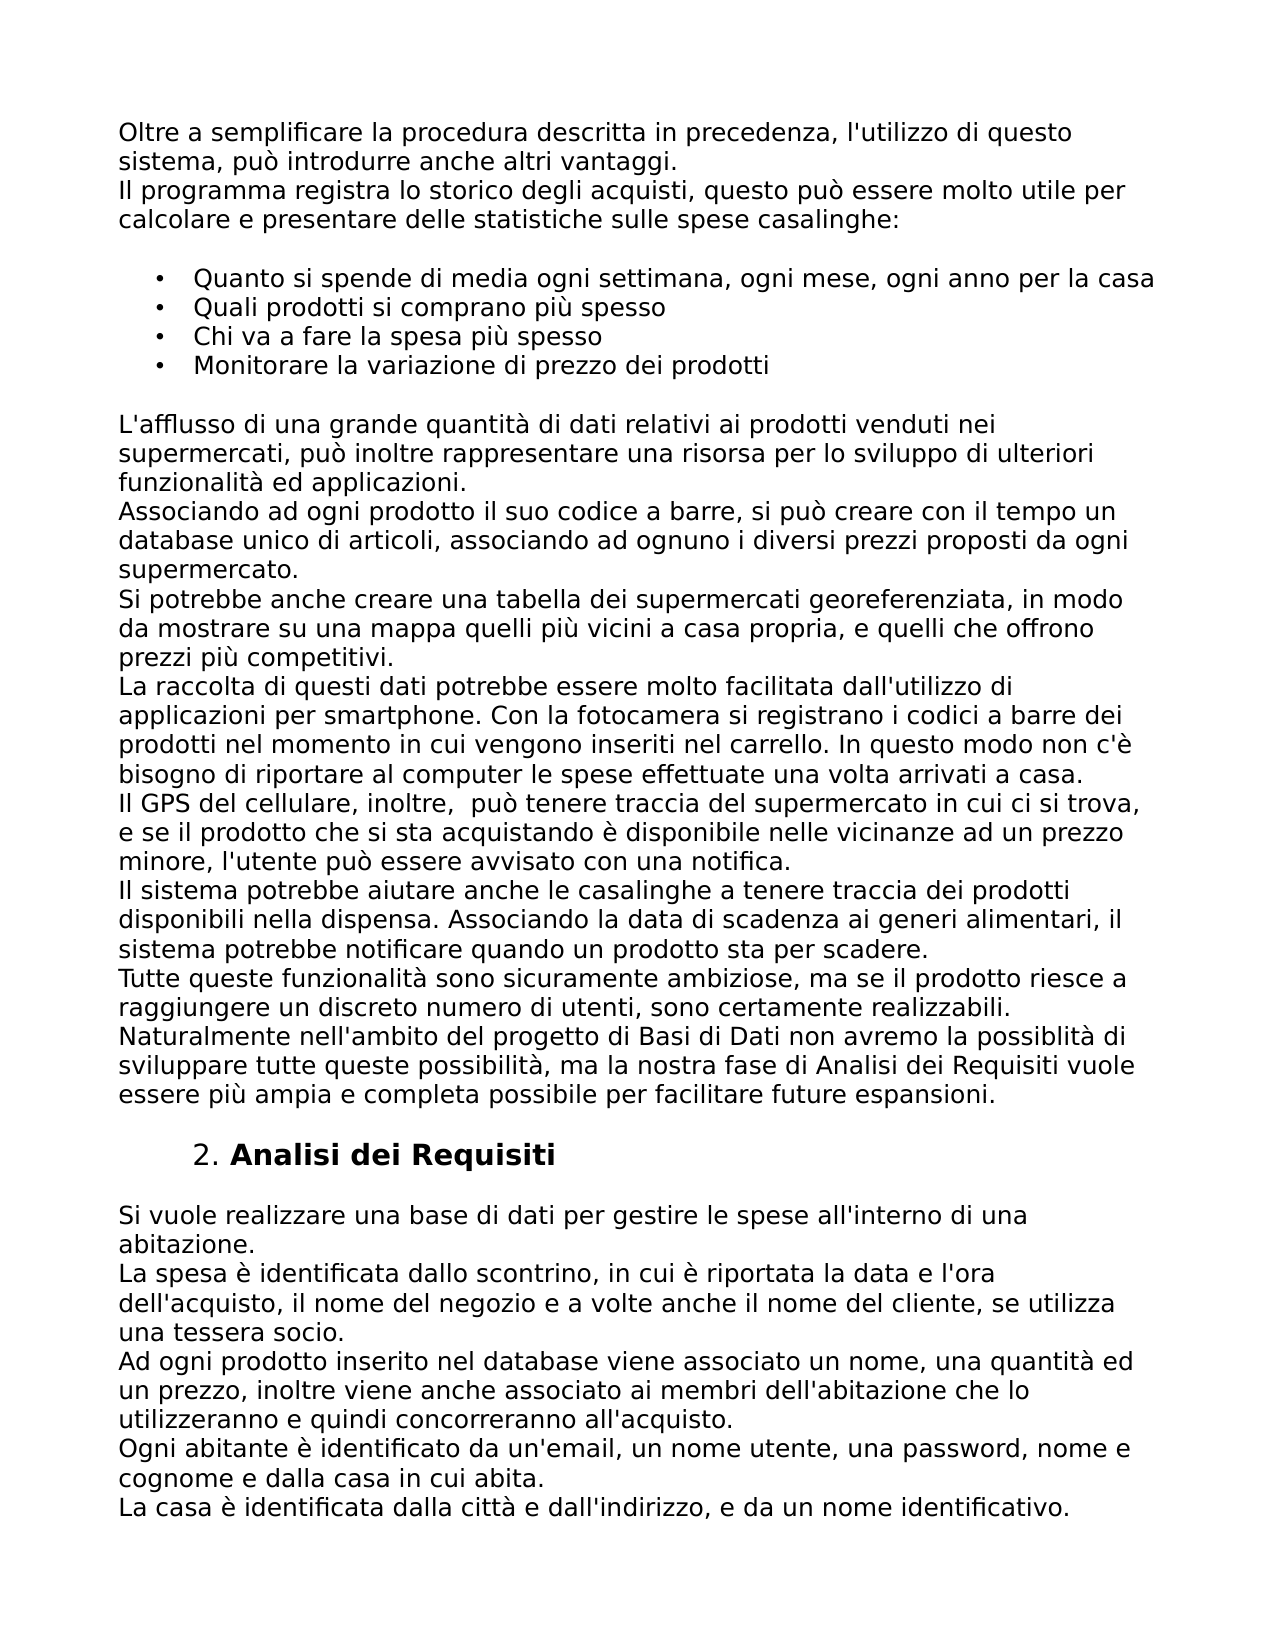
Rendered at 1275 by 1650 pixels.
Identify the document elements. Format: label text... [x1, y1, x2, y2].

text Oltre a semplificare la procedura descritta in precedenza, l'utilizzo di questo sistema, può introdurre anche altri vantaggi. [118, 118, 1157, 176]
list Quali prodotti si comprano più spesso [156, 293, 1157, 322]
text La casa è identificata dalla città e dall'indirizzo, e da un nome identificativo. [118, 1493, 1157, 1522]
text Il programma registra lo storico degli acquisti, questo può essere molto utile per calcolare e presentare delle statistiche sulle spese casalinghe: [118, 176, 1157, 235]
list Chi va a fare la spesa più spesso [156, 322, 1157, 351]
text Tutte queste funzionalità sono sicuramente ambiziose, ma se il prodotto riesce a raggiungere un discreto numero di utenti, sono certamente realizzabili. [118, 964, 1157, 1022]
text La raccolta di questi dati potrebbe essere molto facilitata dall'utilizzo di applicazioni per smartphone. Con la fotocamera si registrano i codici a barre dei prodotti nel momento in cui vengono inseriti nel carrello. In questo modo non c'è bisogno di riportare al computer le spese effettuate una volta arrivati a casa. [118, 672, 1157, 789]
list Quanto si spende di media ogni settimana, ogni mese, ogni anno per la casa [156, 264, 1157, 293]
text Si vuole realizzare una base di dati per gestire le spese all'interno di una abitazione. [118, 1201, 1157, 1259]
text Il sistema potrebbe aiutare anche le casalinghe a tenere traccia dei prodotti disponibili nella dispensa. Associando la data di scadenza ai generi alimentari, il sistema potrebbe notificare quando un prodotto sta per scadere. [118, 876, 1157, 964]
text Ad ogni prodotto inserito nel database viene associato un nome, una quantità ed un prezzo, inoltre viene anche associato ai membri dell'abitazione che lo utilizzeranno e quindi concorreranno all'acquisto. [118, 1347, 1157, 1434]
text La spesa è identificata dallo scontrino, in cui è riportata la data e l'ora dell'acquisto, il nome del negozio e a volte anche il nome del cliente, se utilizza una tessera socio. [118, 1259, 1157, 1347]
text Si potrebbe anche creare una tabella dei supermercati georeferenziata, in modo da mostrare su una mappa quelli più vicini a casa propria, e quelli che offrono prezzi più competitivi. [118, 585, 1157, 672]
text Associando ad ogni prodotto il suo codice a barre, si può creare con il tempo un database unico di articoli, associando ad ognuno i diversi prezzi proposti da ogni supermercato. [118, 497, 1157, 585]
list Monitorare la variazione di prezzo dei prodotti [156, 351, 1157, 381]
text Il GPS del cellulare, inoltre, può tenere traccia del supermercato in cui ci si trova, e se il prodotto che si sta acquistando è disponibile nelle vicinanze ad un prezzo minore, l'utente può essere avvisato con una notifica. [118, 789, 1157, 876]
text Ogni abitante è identificato da un'email, un nome utente, una password, nome e cognome e dalla casa in cui abita. [118, 1434, 1157, 1493]
text Naturalmente nell'ambito del progetto di Basi di Dati non avremo la possiblità di sviluppare tutte queste possibilità, ma la nostra fase di Analisi dei Requisiti vuole essere più ampia e completa possibile per facilitare future espansioni. [118, 1022, 1157, 1110]
text L'afflusso di una grande quantità di dati relativi ai prodotti venduti nei supermercati, può inoltre rappresentare una risorsa per lo sviluppo di ulteriori funzionalità ed applicazioni. [118, 410, 1157, 497]
text 2. Analisi dei Requisiti [118, 1138, 1157, 1172]
